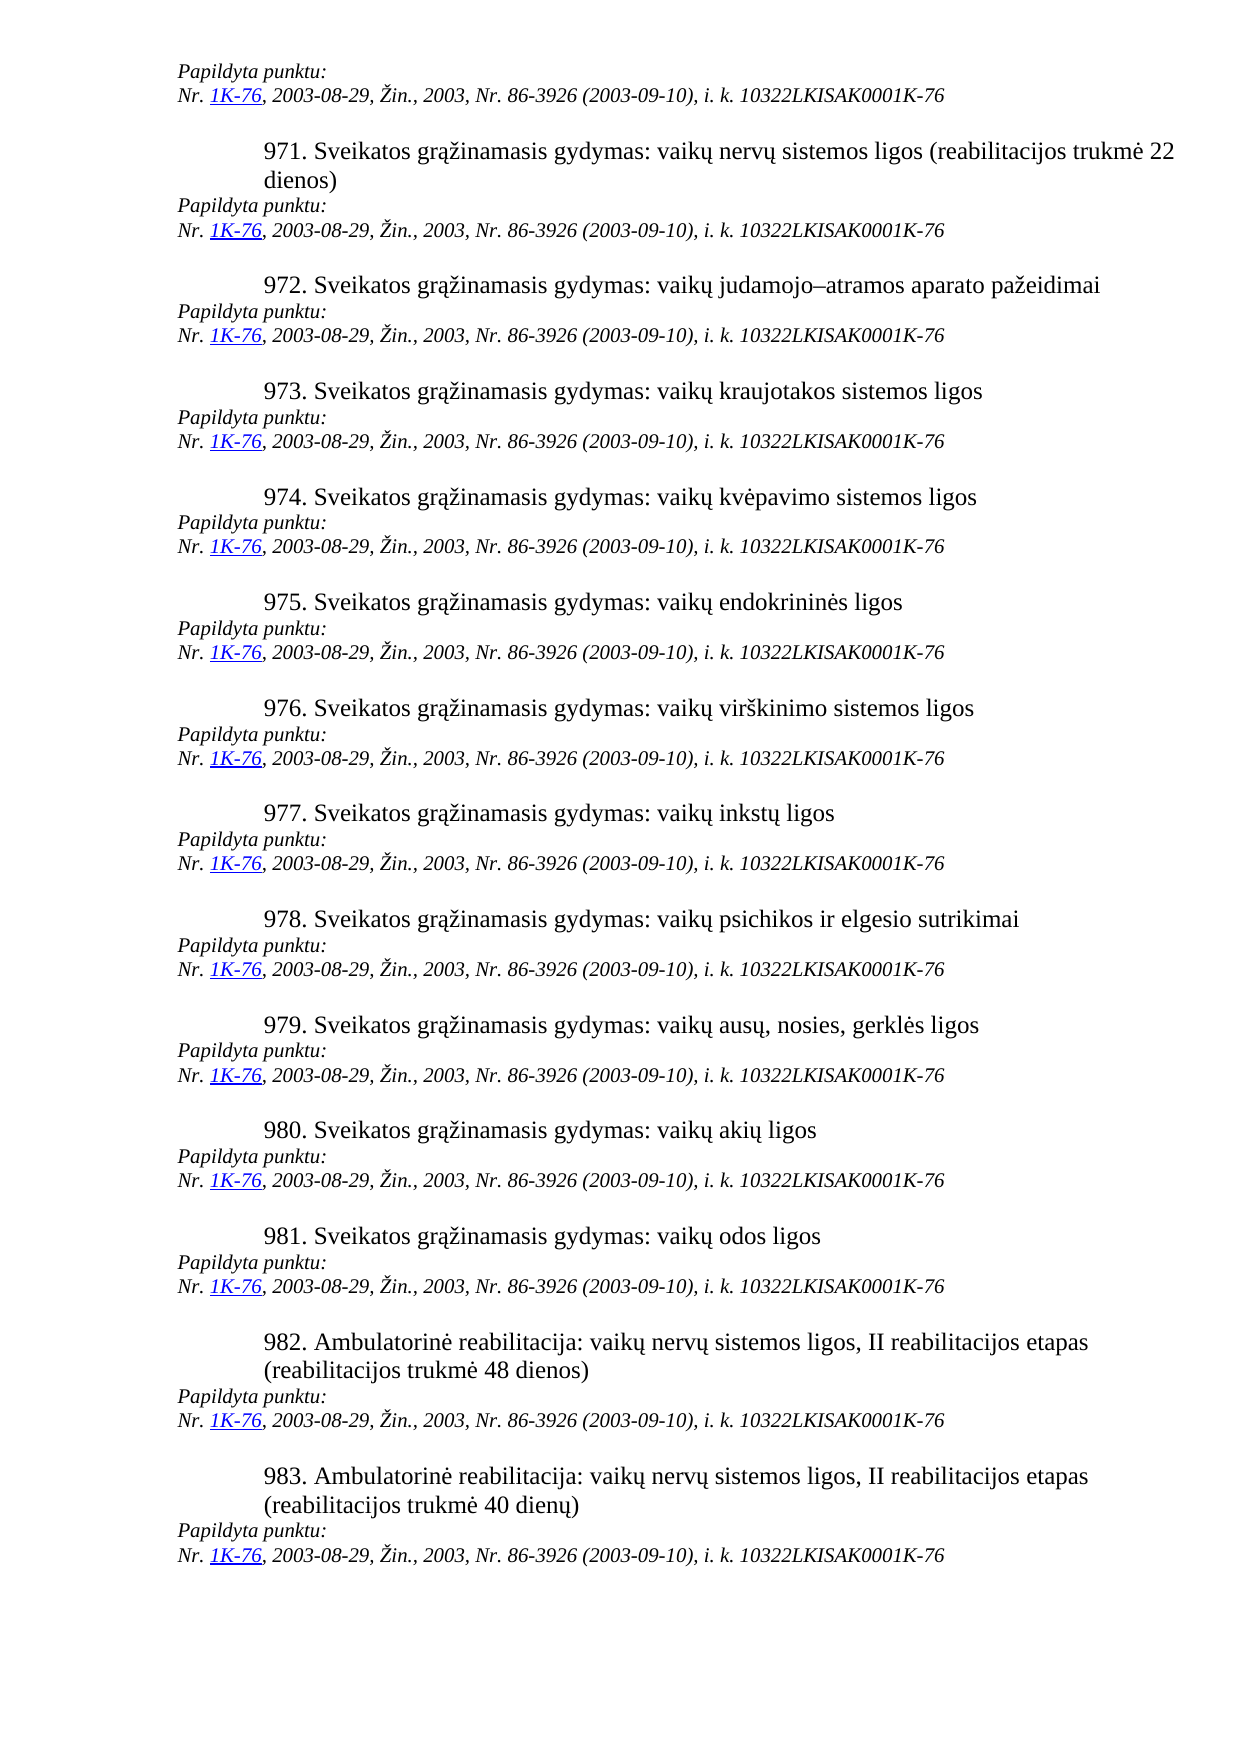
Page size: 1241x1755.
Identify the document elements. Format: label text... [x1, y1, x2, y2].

text Papildyta punktu: [177, 1038, 1181, 1062]
text Papildyta punktu: [177, 1518, 1181, 1542]
text 983. Ambulatorinė reabilitacija: vaikų nervų sistemos ligos, II reabilitacijos etapas (reabilitacijos trukmė 40 dienų) [263, 1461, 1181, 1518]
text Nr. 1K-76, 2003-08-29, Žin., 2003, Nr. 86-3926 (2003-09-10), i. k. 10322LKISAK0001K-76 [177, 217, 1181, 242]
text Nr. 1K-76, 2003-08-29, Žin., 2003, Nr. 86-3926 (2003-09-10), i. k. 10322LKISAK0001K-76 [177, 83, 1181, 107]
text 975. Sveikatos grąžinamasis gydymas: vaikų endokrininės ligos [263, 587, 1181, 616]
text 976. Sveikatos grąžinamasis gydymas: vaikų virškinimo sistemos ligos [263, 693, 1181, 722]
text Nr. 1K-76, 2003-08-29, Žin., 2003, Nr. 86-3926 (2003-09-10), i. k. 10322LKISAK0001K-76 [177, 957, 1181, 981]
text Nr. 1K-76, 2003-08-29, Žin., 2003, Nr. 86-3926 (2003-09-10), i. k. 10322LKISAK0001K-76 [177, 429, 1181, 453]
text 981. Sveikatos grąžinamasis gydymas: vaikų odos ligos [263, 1221, 1181, 1250]
text Nr. 1K-76, 2003-08-29, Žin., 2003, Nr. 86-3926 (2003-09-10), i. k. 10322LKISAK0001K-76 [177, 640, 1181, 664]
text 974. Sveikatos grąžinamasis gydymas: vaikų kvėpavimo sistemos ligos [263, 482, 1181, 510]
text Nr. 1K-76, 2003-08-29, Žin., 2003, Nr. 86-3926 (2003-09-10), i. k. 10322LKISAK0001K-76 [177, 323, 1181, 347]
text Papildyta punktu: [177, 59, 1181, 83]
text 982. Ambulatorinė reabilitacija: vaikų nervų sistemos ligos, II reabilitacijos etapas (reabilitacijos trukmė 48 dienos) [263, 1327, 1181, 1384]
text Papildyta punktu: [177, 722, 1181, 746]
text Nr. 1K-76, 2003-08-29, Žin., 2003, Nr. 86-3926 (2003-09-10), i. k. 10322LKISAK0001K-76 [177, 1274, 1181, 1298]
text 980. Sveikatos grąžinamasis gydymas: vaikų akių ligos [263, 1115, 1181, 1144]
text 972. Sveikatos grąžinamasis gydymas: vaikų judamojo–atramos aparato pažeidimai [263, 270, 1181, 299]
text Papildyta punktu: [177, 616, 1181, 640]
text Papildyta punktu: [177, 1250, 1181, 1274]
text Nr. 1K-76, 2003-08-29, Žin., 2003, Nr. 86-3926 (2003-09-10), i. k. 10322LKISAK0001K-76 [177, 1062, 1181, 1087]
text Papildyta punktu: [177, 1144, 1181, 1168]
text Papildyta punktu: [177, 193, 1181, 217]
text Papildyta punktu: [177, 299, 1181, 323]
text 973. Sveikatos grąžinamasis gydymas: vaikų kraujotakos sistemos ligos [263, 376, 1181, 405]
text Papildyta punktu: [177, 827, 1181, 851]
text Papildyta punktu: [177, 933, 1181, 957]
text 971. Sveikatos grąžinamasis gydymas: vaikų nervų sistemos ligos (reabilitacijos trukmė 22 dienos) [263, 136, 1181, 193]
text Nr. 1K-76, 2003-08-29, Žin., 2003, Nr. 86-3926 (2003-09-10), i. k. 10322LKISAK0001K-76 [177, 534, 1181, 558]
text 979. Sveikatos grąžinamasis gydymas: vaikų ausų, nosies, gerklės ligos [263, 1010, 1181, 1038]
text Nr. 1K-76, 2003-08-29, Žin., 2003, Nr. 86-3926 (2003-09-10), i. k. 10322LKISAK0001K-76 [177, 1408, 1181, 1432]
text Nr. 1K-76, 2003-08-29, Žin., 2003, Nr. 86-3926 (2003-09-10), i. k. 10322LKISAK0001K-76 [177, 746, 1181, 770]
text Nr. 1K-76, 2003-08-29, Žin., 2003, Nr. 86-3926 (2003-09-10), i. k. 10322LKISAK0001K-76 [177, 851, 1181, 875]
text 978. Sveikatos grąžinamasis gydymas: vaikų psichikos ir elgesio sutrikimai [263, 904, 1181, 933]
text Nr. 1K-76, 2003-08-29, Žin., 2003, Nr. 86-3926 (2003-09-10), i. k. 10322LKISAK0001K-76 [177, 1542, 1181, 1567]
text 977. Sveikatos grąžinamasis gydymas: vaikų inkstų ligos [263, 798, 1181, 827]
text Papildyta punktu: [177, 405, 1181, 429]
text Papildyta punktu: [177, 1384, 1181, 1408]
text Papildyta punktu: [177, 510, 1181, 534]
text Nr. 1K-76, 2003-08-29, Žin., 2003, Nr. 86-3926 (2003-09-10), i. k. 10322LKISAK0001K-76 [177, 1168, 1181, 1192]
